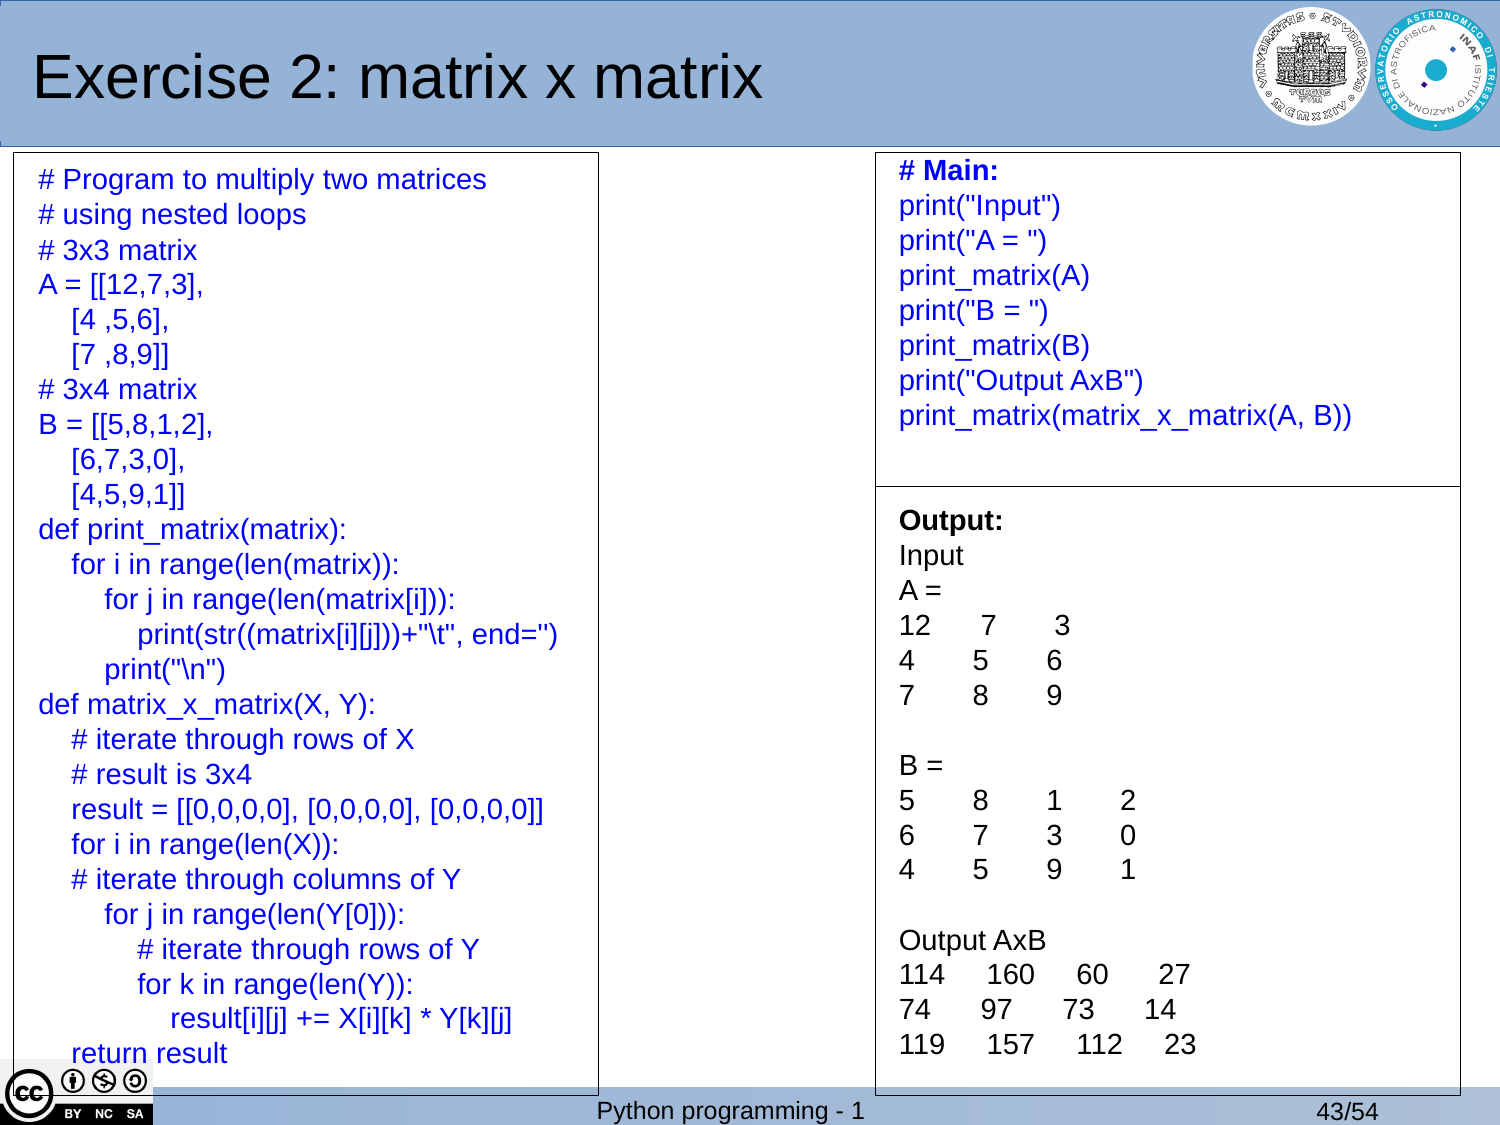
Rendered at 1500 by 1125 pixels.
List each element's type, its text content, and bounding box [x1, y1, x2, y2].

text_box [875, 152, 1461, 486]
picture [1253, 0, 1500, 156]
text_box [875, 487, 1461, 1096]
text_box [13, 152, 599, 1096]
list # Main: print("Input") print("A = ") print_matrix(A) print("B = ") print_matrix(B) print("Output AxB") print_matrix(matrix_x_matrix(A, B)) Output: Input A = 12 7 3 4 5 6 7 8 9 B = 5 8 1 2 6 7 3 0 4 5 9 1 Output AxB 114 160 60 27 74 97 73 14 119 157 112 23 [884, 143, 1477, 1080]
picture [0, 1059, 153, 1125]
text_box Exercise 2: matrix x matrix [0, 5, 1253, 141]
